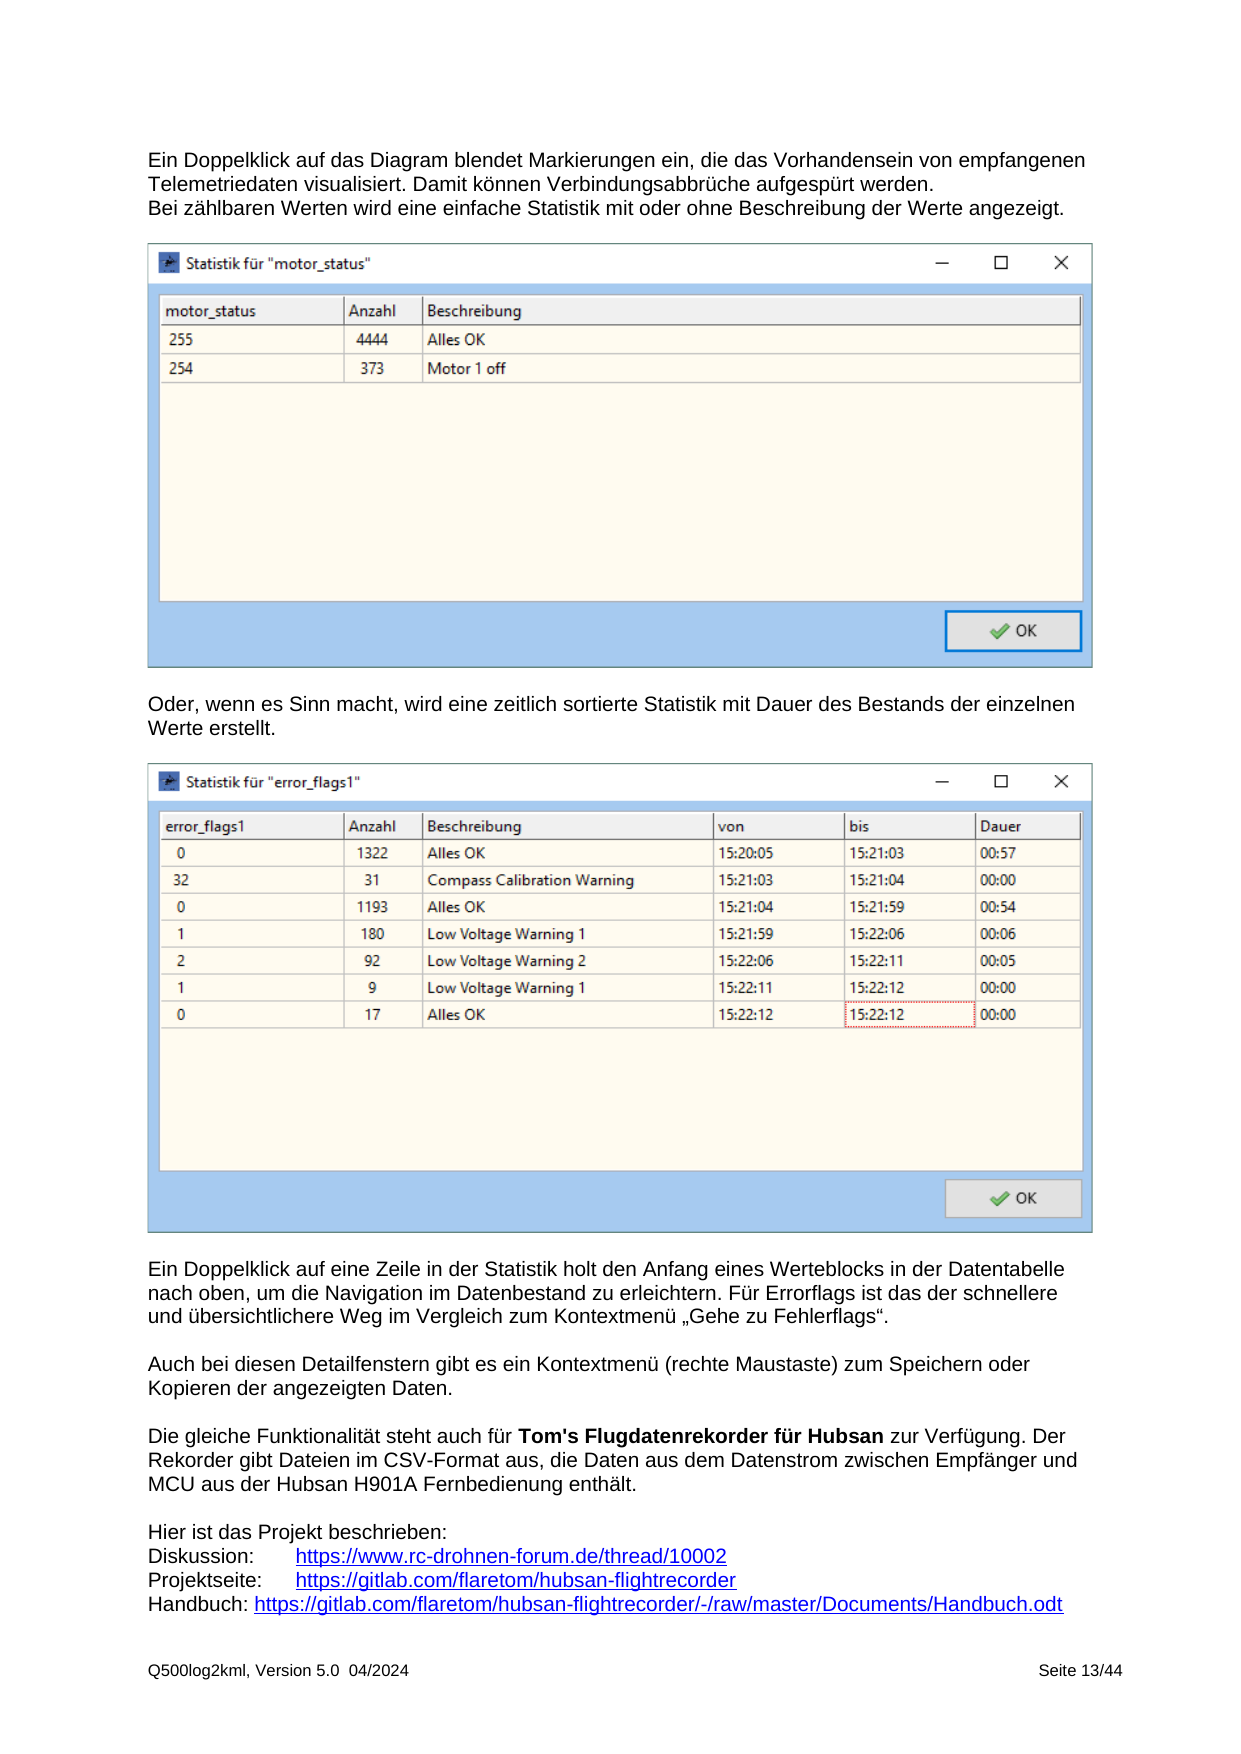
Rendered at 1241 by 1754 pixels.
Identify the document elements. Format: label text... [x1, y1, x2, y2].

picture [147, 763, 1093, 1233]
picture [147, 243, 1093, 668]
text Ein Doppelklick auf das Diagram blendet Markierungen ein, die das Vorhandensein von empfangenen Telemetriedaten visualisiert. Damit können Verbindungsabbrüche aufgespürt werden. [148, 148, 1093, 196]
text Handbuch: https://gitlab.com/flaretom/hubsan-flightrecorder/-/raw/master/Documents/Handbuch.odt [148, 1592, 1093, 1616]
text Diskussion: https://www.rc-drohnen-forum.de/thread/10002 [148, 1544, 1093, 1568]
text Hier ist das Projekt beschrieben: [148, 1520, 1093, 1544]
text Bei zählbaren Werten wird eine einfache Statistik mit oder ohne Beschreibung der Werte angezeigt. [148, 196, 1093, 219]
text Auch bei diesen Detailfenstern gibt es ein Kontextmenü (rechte Maustaste) zum Speichern oder Kopieren der angezeigten Daten. [148, 1352, 1093, 1400]
text Ein Doppelklick auf eine Zeile in der Statistik holt den Anfang eines Werteblocks in der Datentabelle nach oben, um die Navigation im Datenbestand zu erleichtern. Für Errorflags ist das der schnellere und übersichtlichere Weg im Vergleich zum Kontextmenü „Gehe zu Fehlerflags“. [148, 1256, 1093, 1328]
text Die gleiche Funktionalität steht auch für Tom's Flugdatenrekorder für Hubsan zur Verfügung. Der Rekorder gibt Dateien im CSV-Format aus, die Daten aus dem Datenstrom zwischen Empfänger und MCU aus der Hubsan H901A Fernbedienung enthält. [148, 1424, 1093, 1496]
text Oder, wenn es Sinn macht, wird eine zeitlich sortierte Statistik mit Dauer des Bestands der einzelnen Werte erstellt. [148, 691, 1093, 739]
text Projektseite: https://gitlab.com/flaretom/hubsan-flightrecorder [148, 1568, 1093, 1592]
